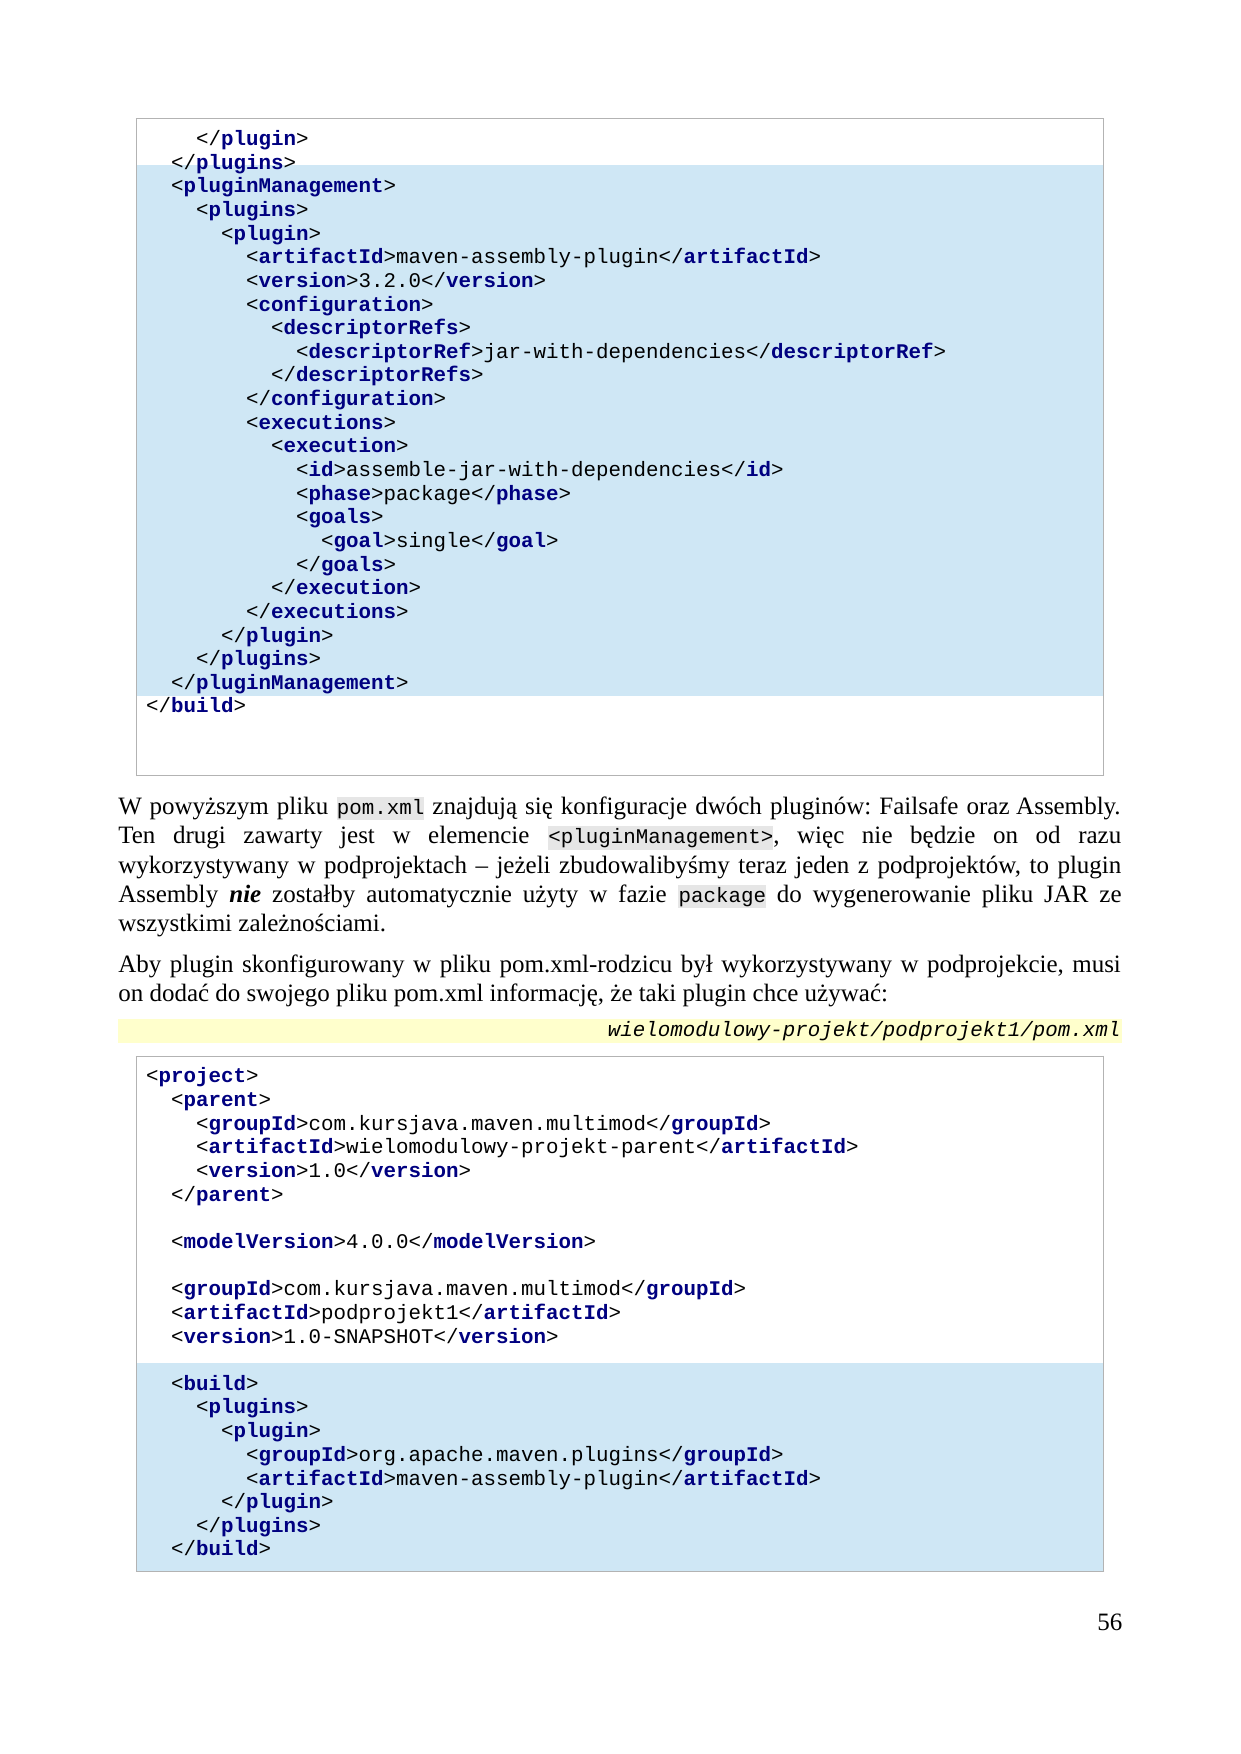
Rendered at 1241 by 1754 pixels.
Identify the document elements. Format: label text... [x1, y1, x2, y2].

text </build> [137, 686, 1103, 719]
text </goals> [137, 544, 1103, 567]
text <artifactId>podprojekt1</artifactId> [137, 1292, 1103, 1316]
text <plugin> [137, 1410, 1103, 1434]
text <executions> [137, 402, 1103, 426]
text <artifactId>wielomodulowy-projekt-parent</artifactId> [137, 1127, 1103, 1150]
text </plugins> [137, 638, 1103, 662]
text </execution> [137, 567, 1103, 591]
text <project> [137, 1057, 1103, 1079]
text <groupId>org.apache.maven.plugins</groupId> [137, 1434, 1103, 1458]
text </plugins> [137, 142, 1103, 165]
text <plugin> [137, 213, 1103, 236]
text </configuration> [137, 378, 1103, 402]
text <groupId>com.kursjava.maven.multimod</groupId> [137, 1103, 1103, 1127]
text <version>1.0</version> [137, 1150, 1103, 1174]
text </parent> [137, 1174, 1103, 1207]
text <version>3.2.0</version> [137, 260, 1103, 284]
text W powyższym pliku pom.xml znajdują się konfiguracje dwóch pluginów: Failsafe oraz Assembly. Ten drugi zawarty jest w elemencie <pluginManagement>, więc nie będzie on od razu wykorzystywany w podprojektach – jeżeli zbudowalibyśmy teraz jeden z podprojektów, to plugin Assembly nie zostałby automatycznie użyty w fazie package do wygenerowanie pliku JAR ze wszystkimi zależnościami. [118, 791, 1122, 937]
text </executions> [137, 591, 1103, 615]
text </plugin> [137, 615, 1103, 638]
text </plugin> [137, 1481, 1103, 1505]
text <descriptorRef>jar-with-dependencies</descriptorRef> [137, 331, 1103, 354]
text <build> [137, 1363, 1103, 1387]
text <goal>single</goal> [137, 520, 1103, 544]
text </descriptorRefs> [137, 354, 1103, 378]
text <plugins> [137, 1387, 1103, 1410]
text <groupId>com.kursjava.maven.multimod</groupId> [137, 1268, 1103, 1292]
text <artifactId>maven-assembly-plugin</artifactId> [137, 1458, 1103, 1481]
text Aby plugin skonfigurowany w pliku pom.xml-rodzicu był wykorzystywany w podprojekcie, musi on dodać do swojego pliku pom.xml informację, że taki plugin chce używać: [118, 949, 1122, 1007]
text <plugins> [137, 189, 1103, 213]
text </plugins> [137, 1505, 1103, 1528]
text <id>assemble-jar-with-dependencies</id> [137, 449, 1103, 473]
text <descriptorRefs> [137, 307, 1103, 331]
text <configuration> [137, 284, 1103, 307]
text <modelVersion>4.0.0</modelVersion> [137, 1221, 1103, 1255]
text </build> [137, 1528, 1103, 1571]
text <execution> [137, 426, 1103, 449]
text <goals> [137, 496, 1103, 520]
text <parent> [137, 1079, 1103, 1103]
text <version>1.0-SNAPSHOT</version> [137, 1316, 1103, 1349]
text </plugin> [137, 119, 1103, 142]
text <artifactId>maven-assembly-plugin</artifactId> [137, 236, 1103, 260]
text </pluginManagement> [137, 662, 1103, 686]
text wielomodulowy-projekt/podprojekt1/pom.xml [118, 1019, 1122, 1043]
text <pluginManagement> [137, 165, 1103, 189]
text <phase>package</phase> [137, 473, 1103, 496]
